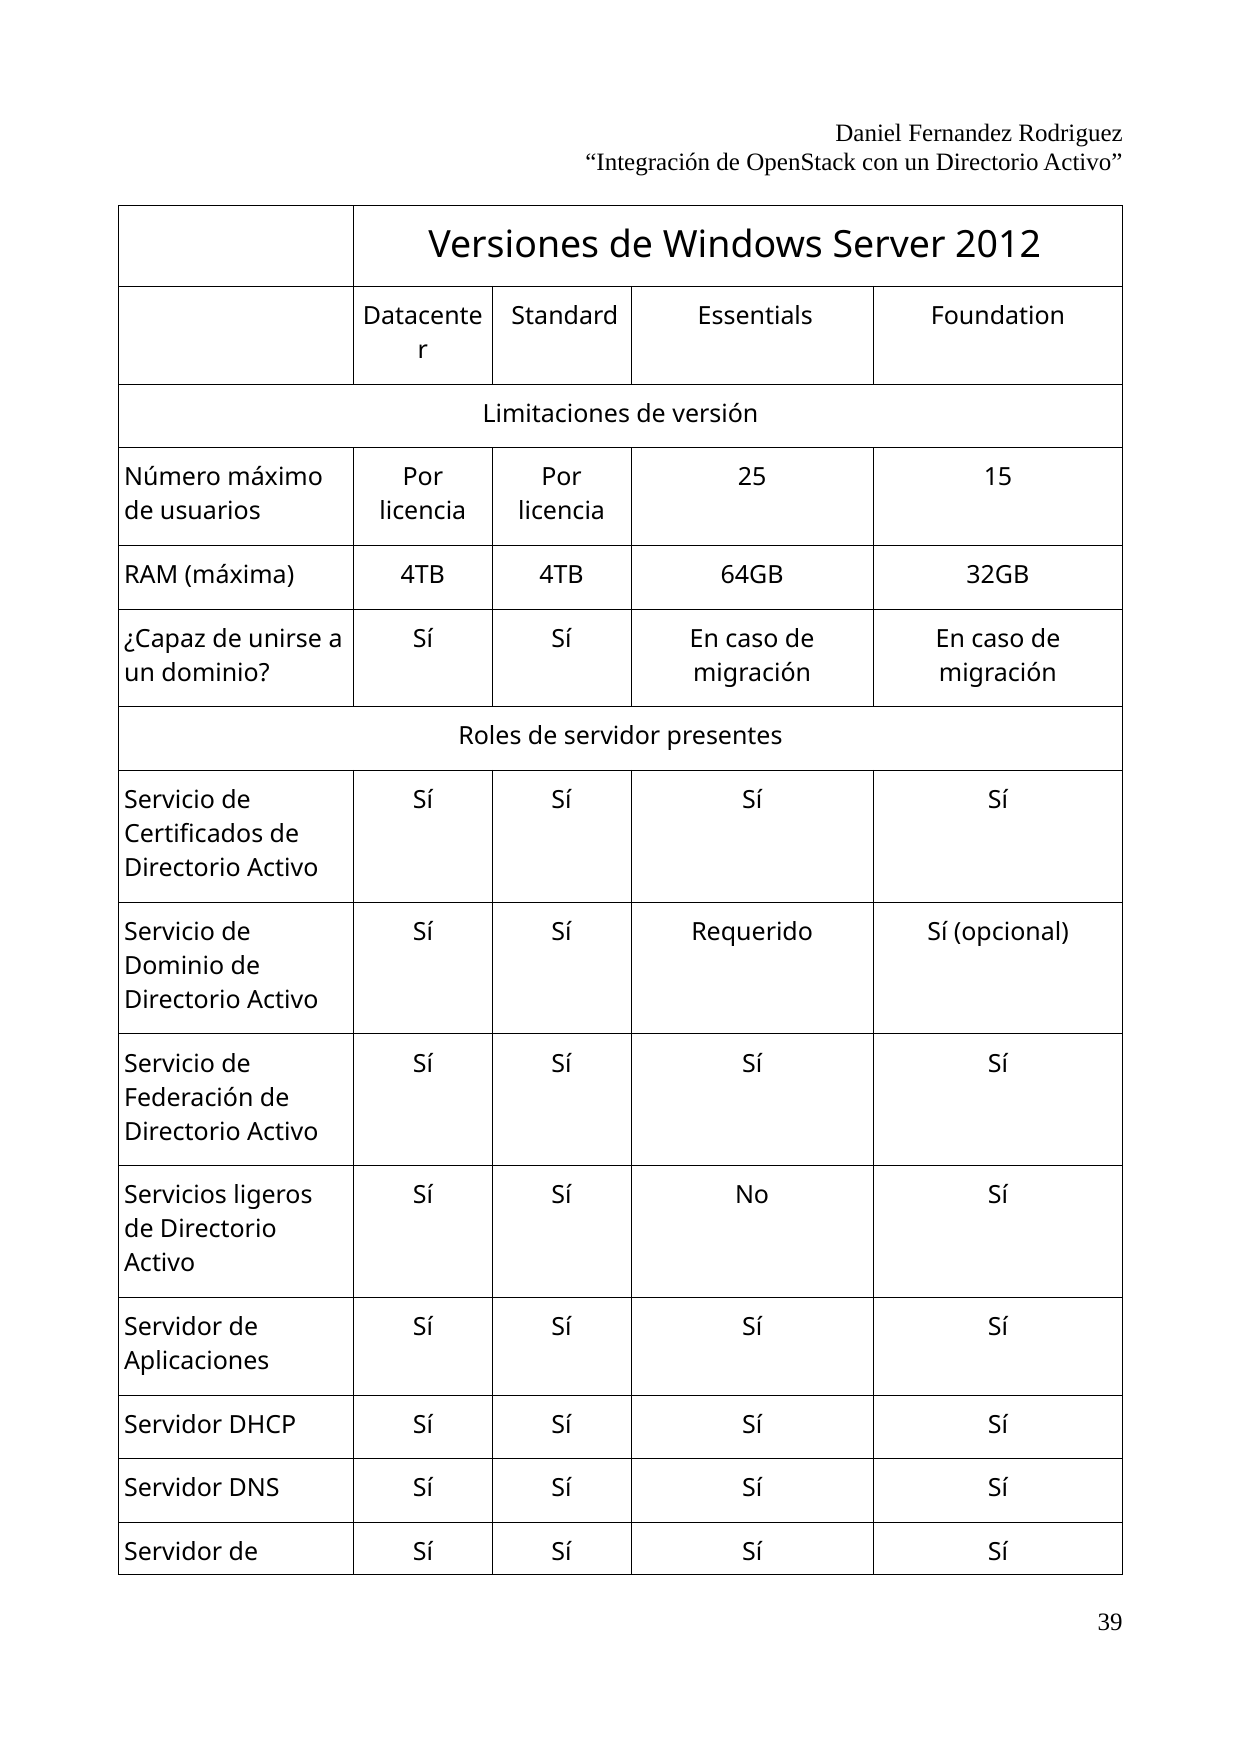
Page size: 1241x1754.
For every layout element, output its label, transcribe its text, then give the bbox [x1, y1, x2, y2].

table_cell Sí (opcional) [874, 903, 1122, 1033]
table_cell 4TB [493, 546, 631, 608]
table_cell Por licencia [354, 448, 492, 545]
table_cell Servidor de Aplicaciones [119, 1298, 353, 1394]
table_cell Standard [493, 287, 631, 383]
table_header [119, 206, 353, 286]
table_cell Sí [493, 1166, 631, 1297]
table_cell Servidor de [119, 1523, 353, 1573]
table_cell Servicios ligeros de Directorio Activo [119, 1166, 353, 1297]
table_cell Servicio de Federación de Directorio Activo [119, 1034, 353, 1165]
table_cell En caso de migración [632, 610, 873, 706]
table_cell Sí [632, 771, 873, 902]
table_header Versiones de Windows Server 2012 [354, 206, 1122, 286]
table_cell Sí [493, 903, 631, 1033]
table_cell Sí [874, 1034, 1122, 1165]
table_cell Sí [874, 771, 1122, 902]
table_cell Sí [874, 1459, 1122, 1522]
table_cell Servidor DHCP [119, 1396, 353, 1458]
table_cell Sí [874, 1298, 1122, 1394]
table_cell Sí [354, 771, 492, 902]
table_cell Sí [354, 903, 492, 1033]
table_cell Sí [354, 1459, 492, 1522]
table_cell ¿Capaz de unirse a un dominio? [119, 610, 353, 706]
table_cell Servidor DNS [119, 1459, 353, 1522]
table_cell 15 [874, 448, 1122, 545]
table_cell Limitaciones de versión [119, 385, 1122, 447]
table_cell Sí [354, 1034, 492, 1165]
table_cell Sí [493, 771, 631, 902]
table_cell Sí [354, 1166, 492, 1297]
table_cell Sí [632, 1034, 873, 1165]
table_cell Sí [632, 1523, 873, 1573]
table_cell Servicio de Dominio de Directorio Activo [119, 903, 353, 1033]
table_cell Sí [632, 1298, 873, 1394]
table_cell Sí [354, 1298, 492, 1394]
table_cell Sí [493, 1298, 631, 1394]
table_cell Sí [354, 1396, 492, 1458]
table_cell 32GB [874, 546, 1122, 608]
table_cell Datacenter [354, 287, 492, 383]
table_cell Por licencia [493, 448, 631, 545]
table_cell Sí [354, 610, 492, 706]
table_cell Sí [874, 1166, 1122, 1297]
table_cell No [632, 1166, 873, 1297]
table_cell Requerido [632, 903, 873, 1033]
table_cell Sí [493, 1459, 631, 1522]
table_cell 64GB [632, 546, 873, 608]
table_cell RAM (máxima) [119, 546, 353, 608]
table_cell Sí [354, 1523, 492, 1573]
table_cell Foundation [874, 287, 1122, 383]
table_cell Sí [493, 1523, 631, 1573]
table_cell Sí [632, 1396, 873, 1458]
table_cell Essentials [632, 287, 873, 383]
table_cell Sí [632, 1459, 873, 1522]
table_cell Sí [493, 610, 631, 706]
table_cell Sí [874, 1523, 1122, 1573]
table_cell En caso de migración [874, 610, 1122, 706]
table_cell [119, 287, 353, 383]
table_cell Sí [493, 1034, 631, 1165]
table_cell 4TB [354, 546, 492, 608]
table_cell Sí [874, 1396, 1122, 1458]
table_cell Servicio de Certificados de Directorio Activo [119, 771, 353, 902]
table_cell 25 [632, 448, 873, 545]
table_cell Roles de servidor presentes [119, 707, 1122, 770]
table_cell Número máximo de usuarios [119, 448, 353, 545]
table_cell Sí [493, 1396, 631, 1458]
